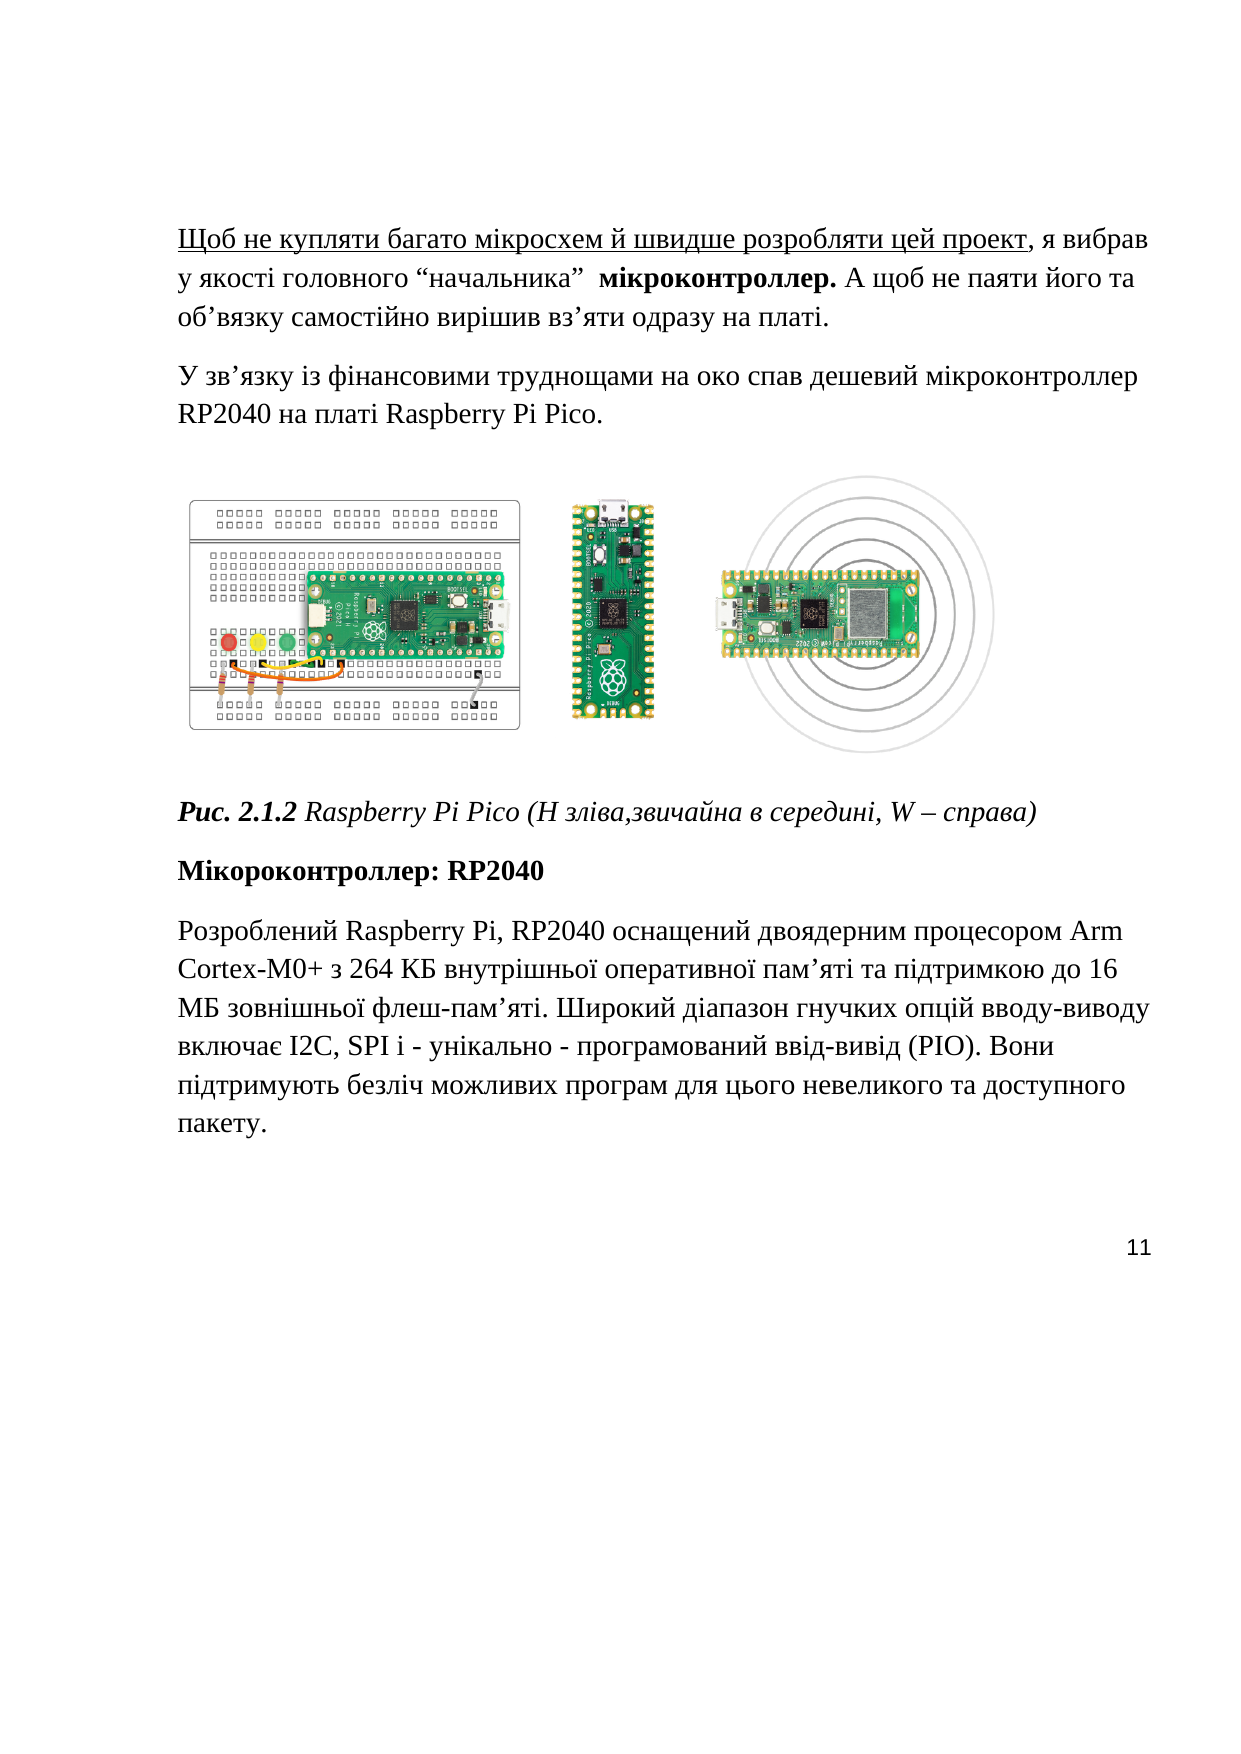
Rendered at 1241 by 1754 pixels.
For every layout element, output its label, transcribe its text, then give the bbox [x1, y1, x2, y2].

text Розроблений Raspberry Pi, RP2040 оснащений двоядерним процесором Arm Cortex-M0+ з 264 КБ внутрішньої оперативної пам’яті та підтримкою до 16 МБ зовнішньої флеш-пам’яті. Широкий діапазон гнучких опцій вводу-виводу включає I2C, SPI і - унікально - програмований ввід-вивід (PIO). Вони підтримують безліч можливих програм для цього невеликого та доступного пакету. [177, 913, 1152, 1139]
text У зв’язку із фінансовими труднощами на око спав дешевий мікроконтроллер RP2040 на платі Raspberry Pi Pico. [177, 358, 1152, 430]
text Щоб не купляти багато мікросхем й швидше розробляти цей проект, я вибрав у якості головного “начальника” мікроконтроллер. А щоб не паяти його та об’вязку самостійно вирішив вз’яти одразу на платі. [177, 222, 1152, 332]
text Мікороконтроллер: RP2040 [177, 853, 1152, 887]
picture [177, 456, 1049, 770]
text Рис. 2.1.2 Raspberry Pi Pico (H зліва,звичайна в середині, W – справа) [177, 794, 1152, 828]
